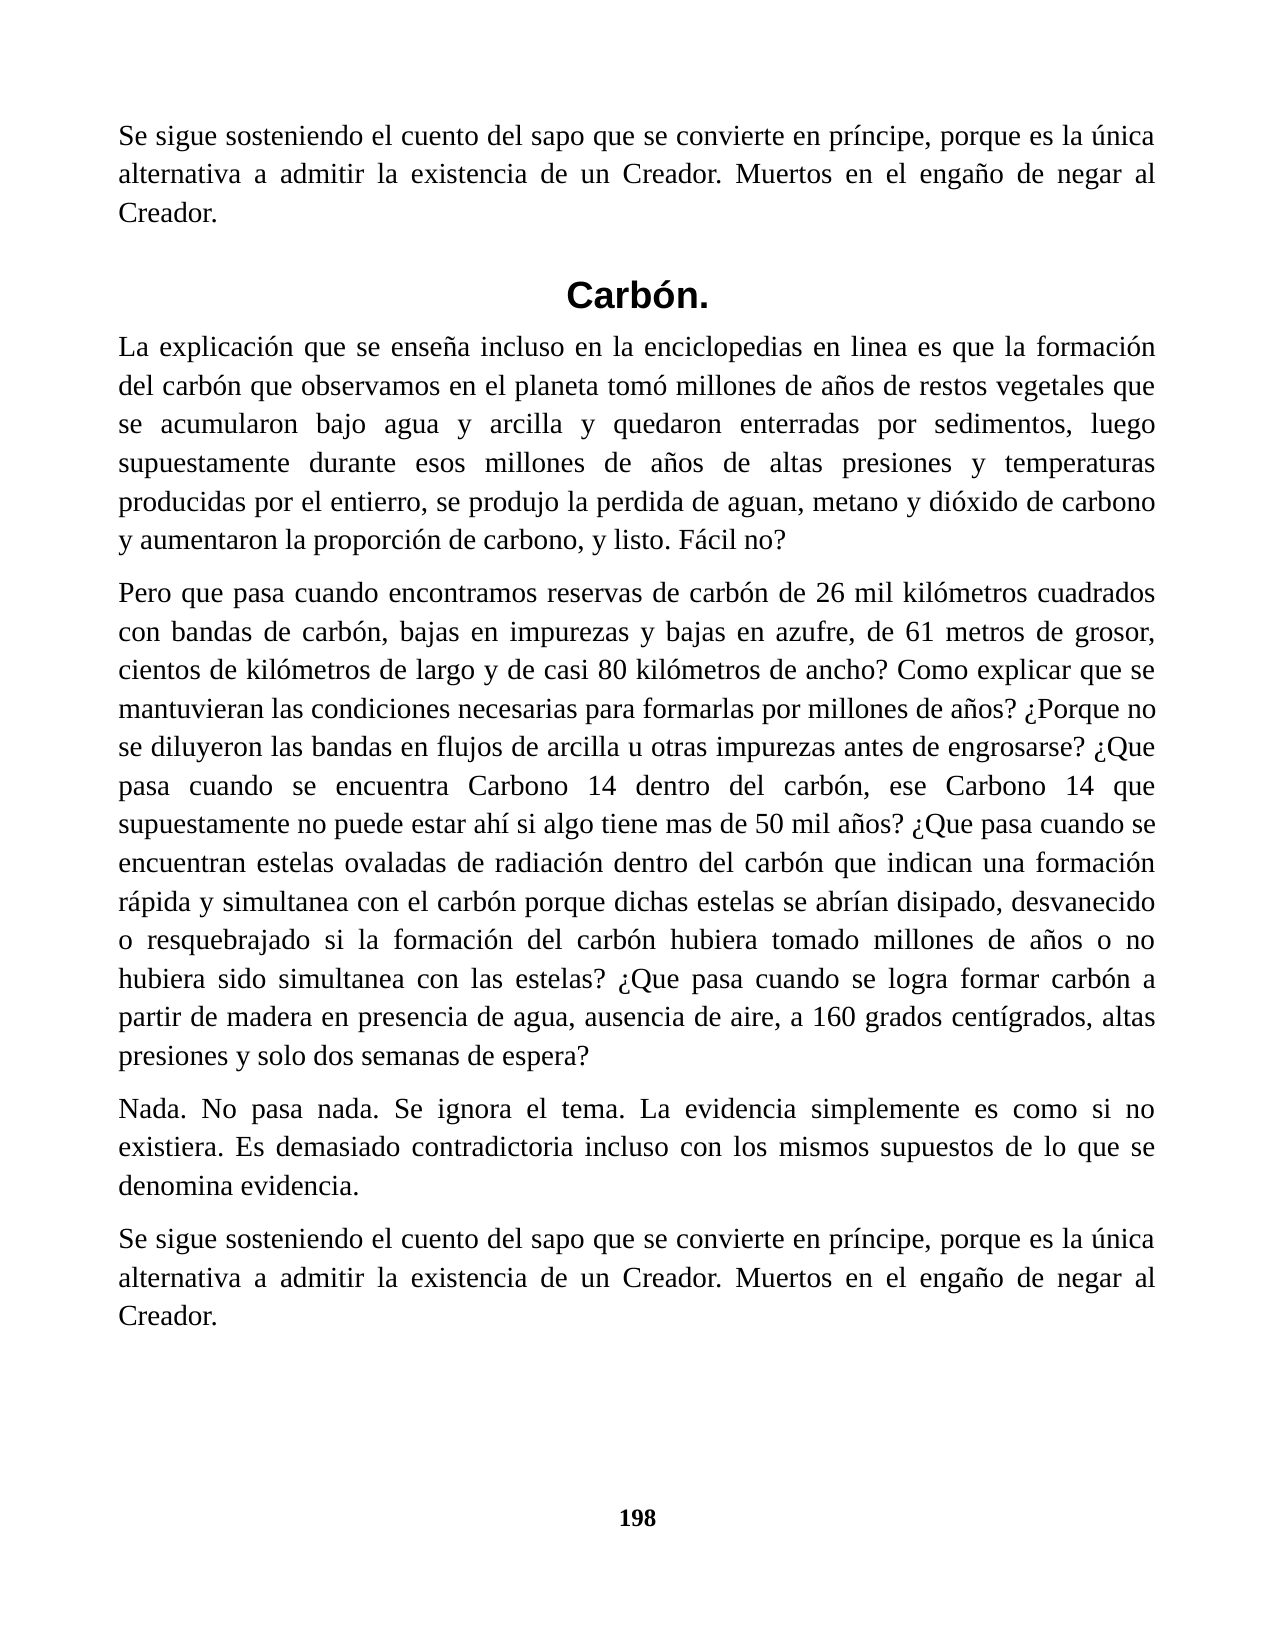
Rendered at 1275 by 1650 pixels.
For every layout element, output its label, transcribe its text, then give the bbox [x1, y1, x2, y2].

text Se sigue sosteniendo el cuento del sapo que se convierte en príncipe, porque es la única alternativa a admitir la existencia de un Creador. Muertos en el engaño de negar al Creador. [118, 118, 1157, 229]
text Pero que pasa cuando encontramos reservas de carbón de 26 mil kilómetros cuadrados con bandas de carbón, bajas en impurezas y bajas en azufre, de 61 metros de grosor, cientos de kilómetros de largo y de casi 80 kilómetros de ancho? Como explicar que se mantuvieran las condiciones necesarias para formarlas por millones de años? ¿Porque no se diluyeron las bandas en flujos de arcilla u otras impurezas antes de engrosarse? ¿Que pasa cuando se encuentra Carbono 14 dentro del carbón, ese Carbono 14 que supuestamente no puede estar ahí si algo tiene mas de 50 mil años? ¿Que pasa cuando se encuentran estelas ovaladas de radiación dentro del carbón que indican una formación rápida y simultanea con el carbón porque dichas estelas se abrían disipado, desvanecido o resquebrajado si la formación del carbón hubiera tomado millones de años o no hubiera sido simultanea con las estelas? ¿Que pasa cuando se logra formar carbón a partir de madera en presencia de agua, ausencia de aire, a 160 grados centígrados, altas presiones y solo dos semanas de espera? [118, 575, 1157, 1071]
subtitle Carbón. [118, 273, 1157, 317]
text Nada. No pasa nada. Se ignora el tema. La evidencia simplemente es como si no existiera. Es demasiado contradictoria incluso con los mismos supuestos de lo que se denomina evidencia. [118, 1091, 1157, 1202]
text La explicación que se enseña incluso en la enciclopedias en linea es que la formación del carbón que observamos en el planeta tomó millones de años de restos vegetales que se acumularon bajo agua y arcilla y quedaron enterradas por sedimentos, luego supuestamente durante esos millones de años de altas presiones y temperaturas producidas por el entierro, se produjo la perdida de aguan, metano y dióxido de carbono y aumentaron la proporción de carbono, y listo. Fácil no? [118, 329, 1157, 556]
text Se sigue sosteniendo el cuento del sapo que se convierte en príncipe, porque es la única alternativa a admitir la existencia de un Creador. Muertos en el engaño de negar al Creador. [118, 1221, 1157, 1332]
